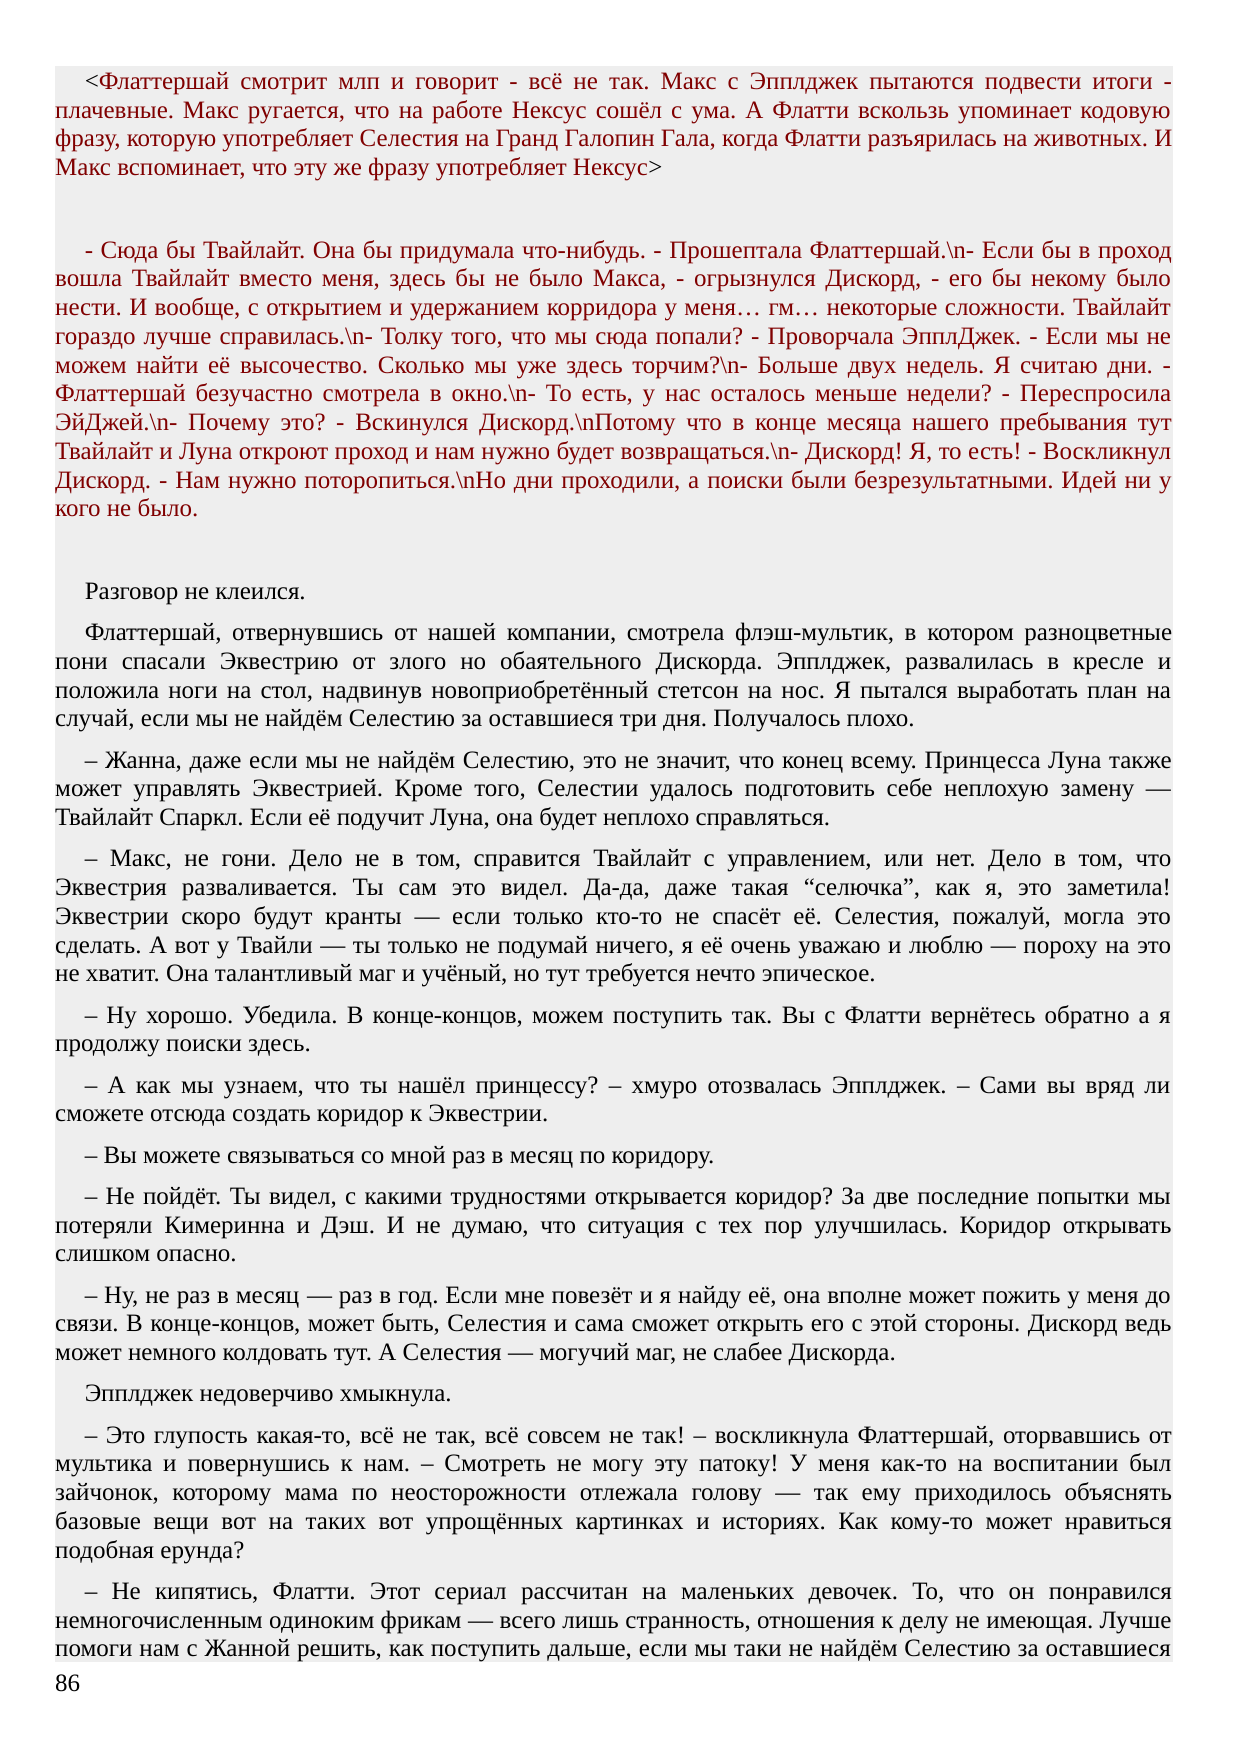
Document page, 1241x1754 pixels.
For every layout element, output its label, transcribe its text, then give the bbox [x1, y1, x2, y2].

text – Не кипятись, Флатти. Этот сериал рассчитан на маленьких девочек. То, что он понравился немногочисленным одиноким фрикам — всего лишь странность, отношения к делу не имеющая. Лучше помоги нам с Жанной решить, как поступить дальше, если мы таки не найдём Селестию за оставшиеся [55, 1576, 1173, 1662]
text Разговор не клеился. [55, 576, 1173, 605]
text – Ну, не раз в месяц — раз в год. Если мне повезёт и я найду её, она вполне может пожить у меня до связи. В конце-концов, может быть, Селестия и сама сможет открыть его с этой стороны. Дискорд ведь может немного колдовать тут. А Селестия — могучий маг, не слабее Дискорда. [55, 1280, 1173, 1366]
text Эпплджек недоверчиво хмыкнула. [55, 1378, 1173, 1407]
text Флаттершай, отвернувшись от нашей компании, смотрела флэш-мультик, в котором разноцветные пони спасали Эквестрию от злого но обаятельного Дискорда. Эпплджек, развалилась в кресле и положила ноги на стол, надвинув новоприобретённый стетсон на нос. Я пытался выработать план на случай, если мы не найдём Селестию за оставшиеся три дня. Получалось плохо. [55, 617, 1173, 732]
text – Это глупость какая-то, всё не так, всё совсем не так! – воскликнула Флаттершай, оторвавшись от мультика и повернушись к нам. – Смотреть не могу эту патоку! У меня как-то на воспитании был зайчонок, которому мама по неосторожности отлежала голову — так ему приходилось объяснять базовые вещи вот на таких вот упрощённых картинках и историях. Как кому-то может нравиться подобная ерунда? [55, 1420, 1173, 1563]
text – Жанна, даже если мы не найдём Селестию, это не значит, что конец всему. Принцесса Луна также может управлять Эквестрией. Кроме того, Селестии удалось подготовить себе неплохую замену — Твайлайт Спаркл. Если её подучит Луна, она будет неплохо справляться. [55, 745, 1173, 831]
text – Макс, не гони. Дело не в том, справится Твайлайт с управлением, или нет. Дело в том, что Эквестрия разваливается. Ты сам это видел. Да-да, даже такая “селючка”, как я, это заметила! Эквестрии скоро будут кранты — если только кто-то не спасёт её. Селестия, пожалуй, могла это сделать. А вот у Твайли — ты только не подумай ничего, я её очень уважаю и люблю — пороху на это не хватит. Она талантливый маг и учёный, но тут требуется нечто эпическое. [55, 843, 1173, 987]
text <Флаттершай смотрит млп и говорит - всё не так. Макс с Эпплджек пытаются подвести итоги - плачевные. Макс ругается, что на работе Нексус сошёл с ума. А Флатти вскользь упоминает кодовую фразу, которую употребляет Селестия на Гранд Галопин Гала, когда Флатти разъярилась на животных. И Макс вспоминает, что эту же фразу употребляет Нексус> [55, 66, 1173, 181]
text – Вы можете связываться со мной раз в месяц по коридору. [55, 1140, 1173, 1168]
text – Не пойдёт. Ты видел, с какими трудностями открывается коридор? За две последние попытки мы потеряли Кимеринна и Дэш. И не думаю, что ситуация с тех пор улучшилась. Коридор открывать слишком опасно. [55, 1181, 1173, 1267]
text – А как мы узнаем, что ты нашёл принцессу? – хмуро отозвалась Эпплджек. – Сами вы вряд ли сможете отсюда создать коридор к Эквестрии. [55, 1070, 1173, 1127]
text – Ну хорошо. Убедила. В конце-концов, можем поступить так. Вы с Флатти вернётесь обратно а я продолжу поиски здесь. [55, 1000, 1173, 1057]
text - Сюда бы Твайлайт. Она бы придумала что-нибудь. - Прошептала Флаттершай.\n- Если бы в проход вошла Твайлайт вместо меня, здесь бы не было Макса, - огрызнулся Дискорд, - его бы некому было нести. И вообще, с открытием и удержанием корридора у меня… гм… некоторые сложности. Твайлайт гораздо лучше справилась.\n- Толку того, что мы сюда попали? - Проворчала ЭпплДжек. - Если мы не можем найти её высочество. Сколько мы уже здесь торчим?\n- Больше двух недель. Я считаю дни. - Флаттершай безучастно смотрела в окно.\n- То есть, у нас осталось меньше недели? - Переспросила ЭйДжей.\n- Почему это? - Вскинулся Дискорд.\nПотому что в конце месяца нашего пребывания тут Твайлайт и Луна откроют проход и нам нужно будет возвращаться.\n- Дискорд! Я, то есть! - Воскликнул Дискорд. - Нам нужно поторопиться.\nНо дни проходили, а поиски были безрезультатными. Идей ни у кого не было. [55, 235, 1173, 522]
